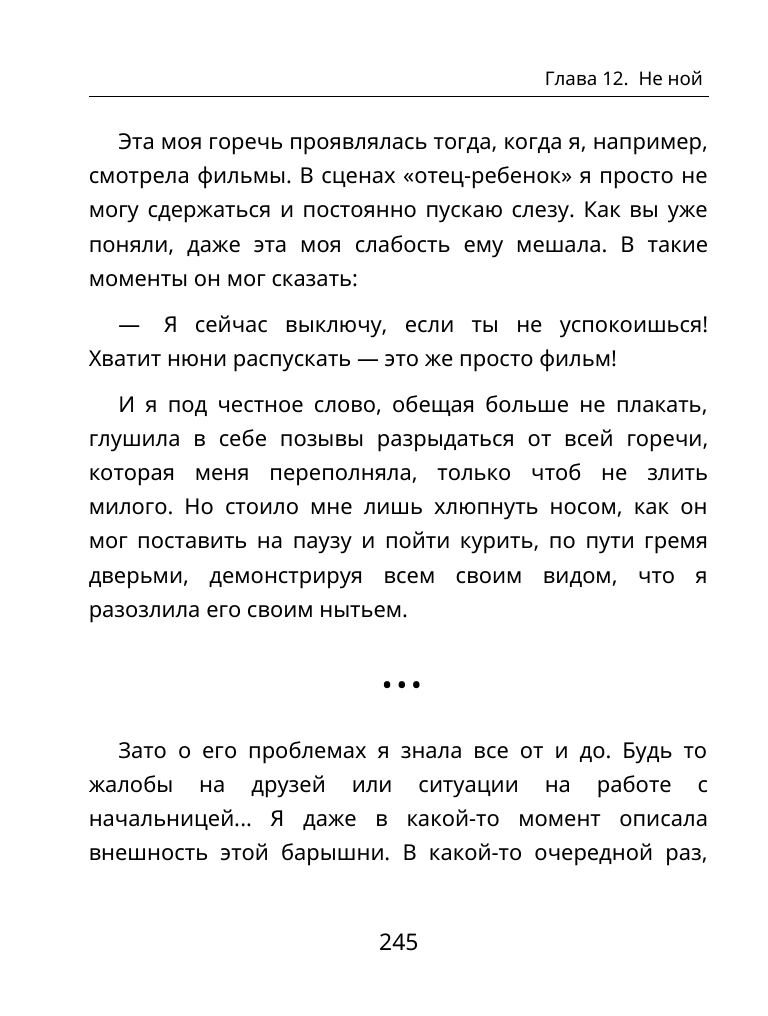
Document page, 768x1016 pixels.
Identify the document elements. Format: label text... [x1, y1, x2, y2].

subtitle • • • [88, 669, 709, 700]
list Я сейчас выключу, если ты не успокоишься! Хватит нюни распускать — это же просто фильм! [88, 309, 709, 373]
text И я под честное слово, обещая больше не плакать, глушила в себе позывы разрыдаться от всей горечи, которая меня переполняла, только чтоб не злить милого. Но стоило мне лишь хлюпнуть носом, как он мог поставить на паузу и пойти курить, по пути гремя дверьми, демонстрируя всем своим видом, что я разозлила его своим нытьем. [88, 389, 709, 623]
text Зато о его проблемах я знала все от и до. Будь то жалобы на друзей или ситуации на работе с начальницей... Я даже в какой-то момент описала внешность этой барышни. В какой-то очередной раз, [88, 734, 709, 867]
text Эта моя горечь проявлялась тогда, когда я, например, смотрела фильмы. В сценах «отец-ребенок» я просто не могу сдержаться и постоянно пускаю слезу. Как вы уже поняли, даже эта моя слабость ему мешала. В такие моменты он мог сказать: [88, 126, 709, 292]
